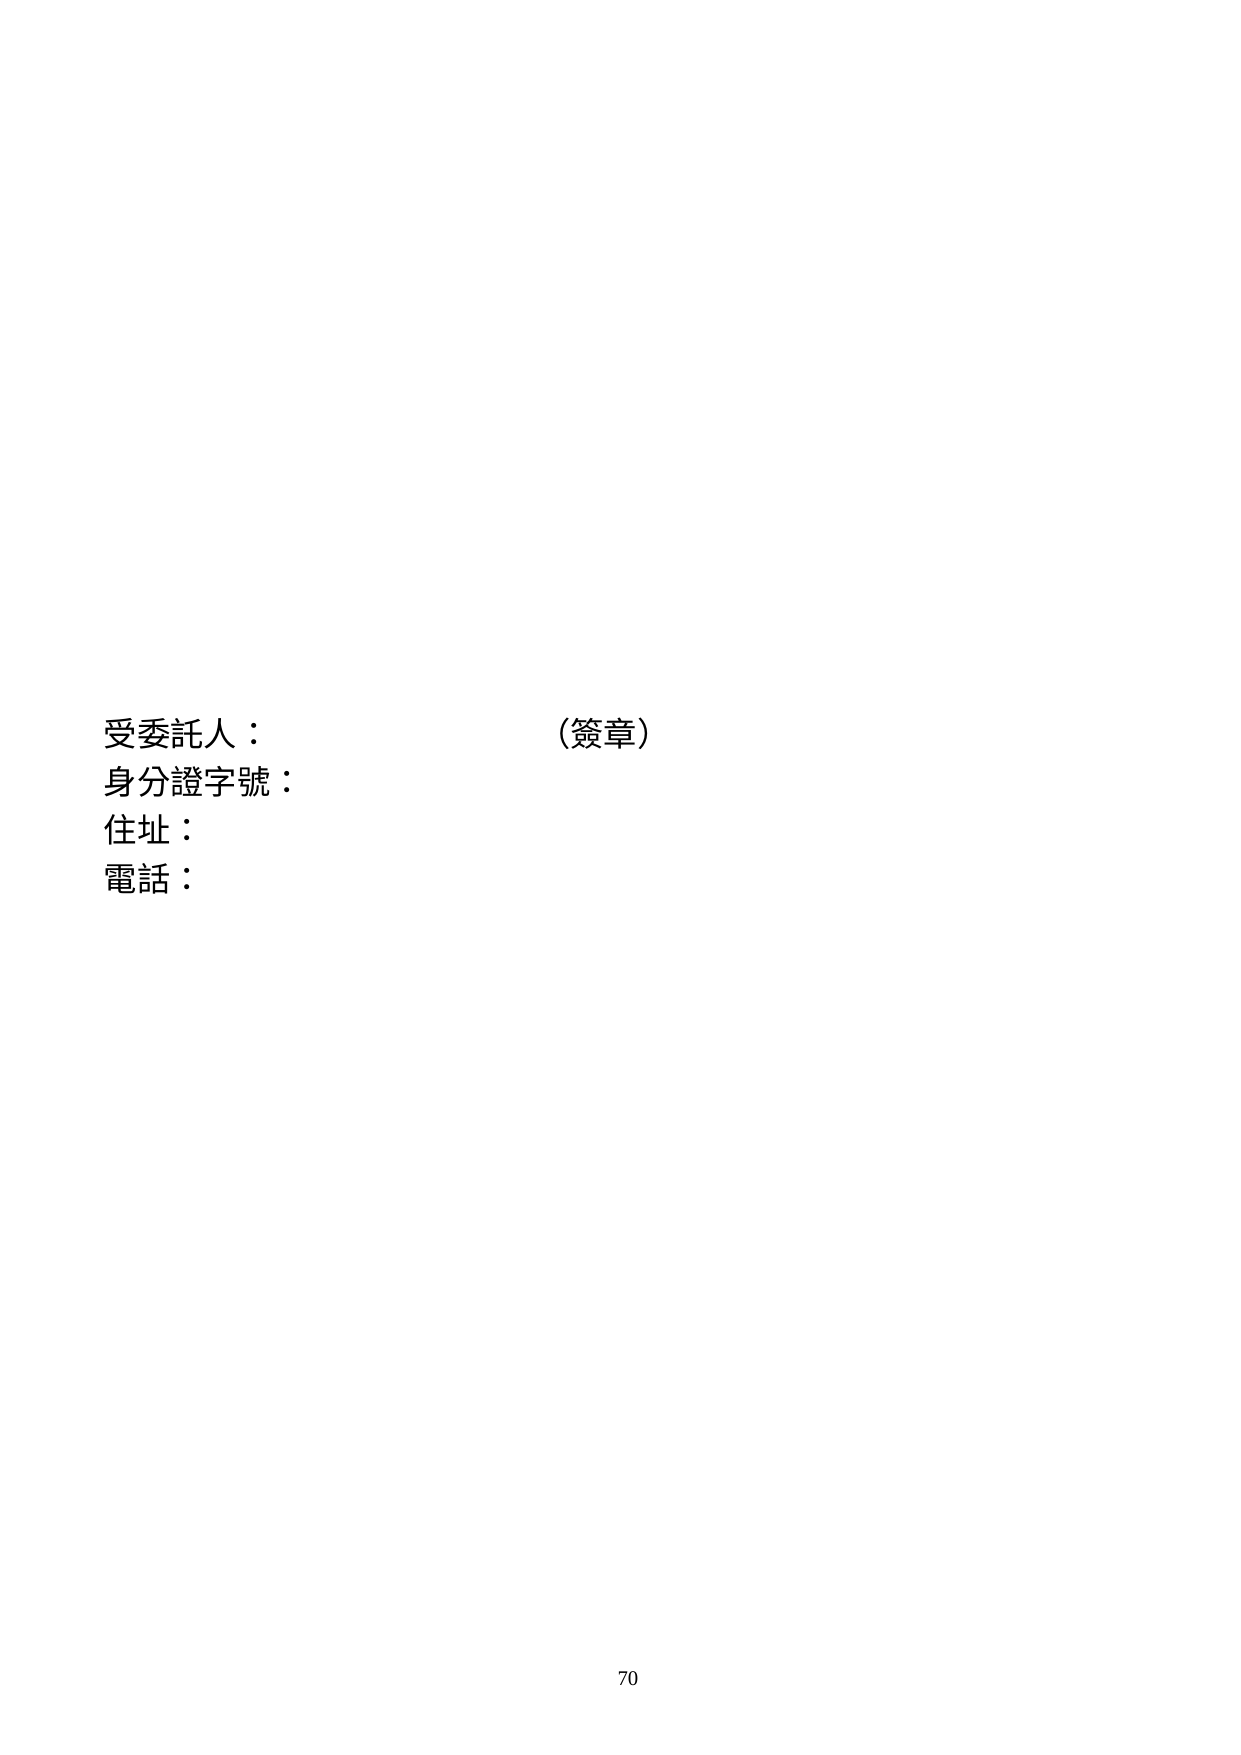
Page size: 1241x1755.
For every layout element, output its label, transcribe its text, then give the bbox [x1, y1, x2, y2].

text 身分證字號： [103, 756, 1152, 804]
text 住址： [103, 804, 1152, 852]
text 電話： [103, 852, 1152, 901]
text 受委託人： （簽章） [103, 708, 1152, 756]
